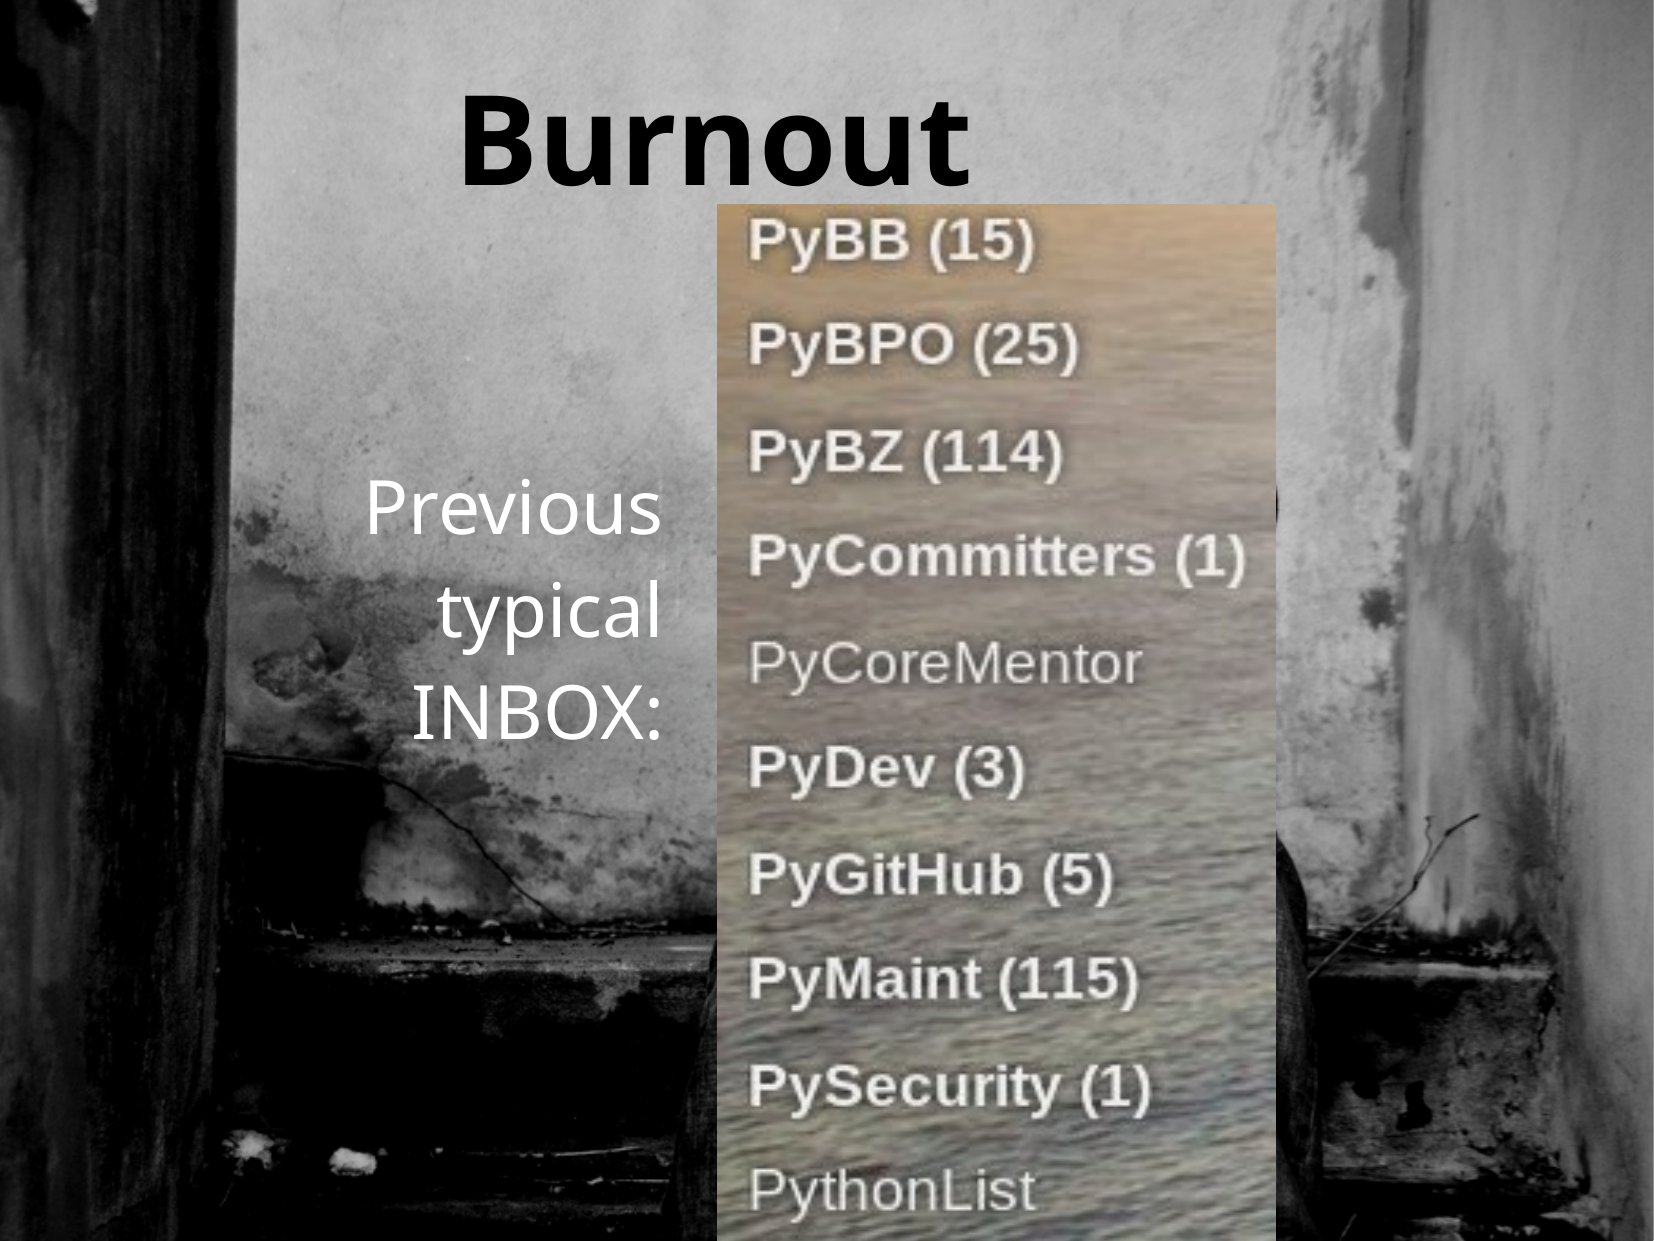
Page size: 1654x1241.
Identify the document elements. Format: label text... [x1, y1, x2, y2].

picture [0, 0, 1654, 1241]
text_box Burnout [439, 44, 1210, 199]
list Previous typical INBOX: [165, 454, 665, 1042]
